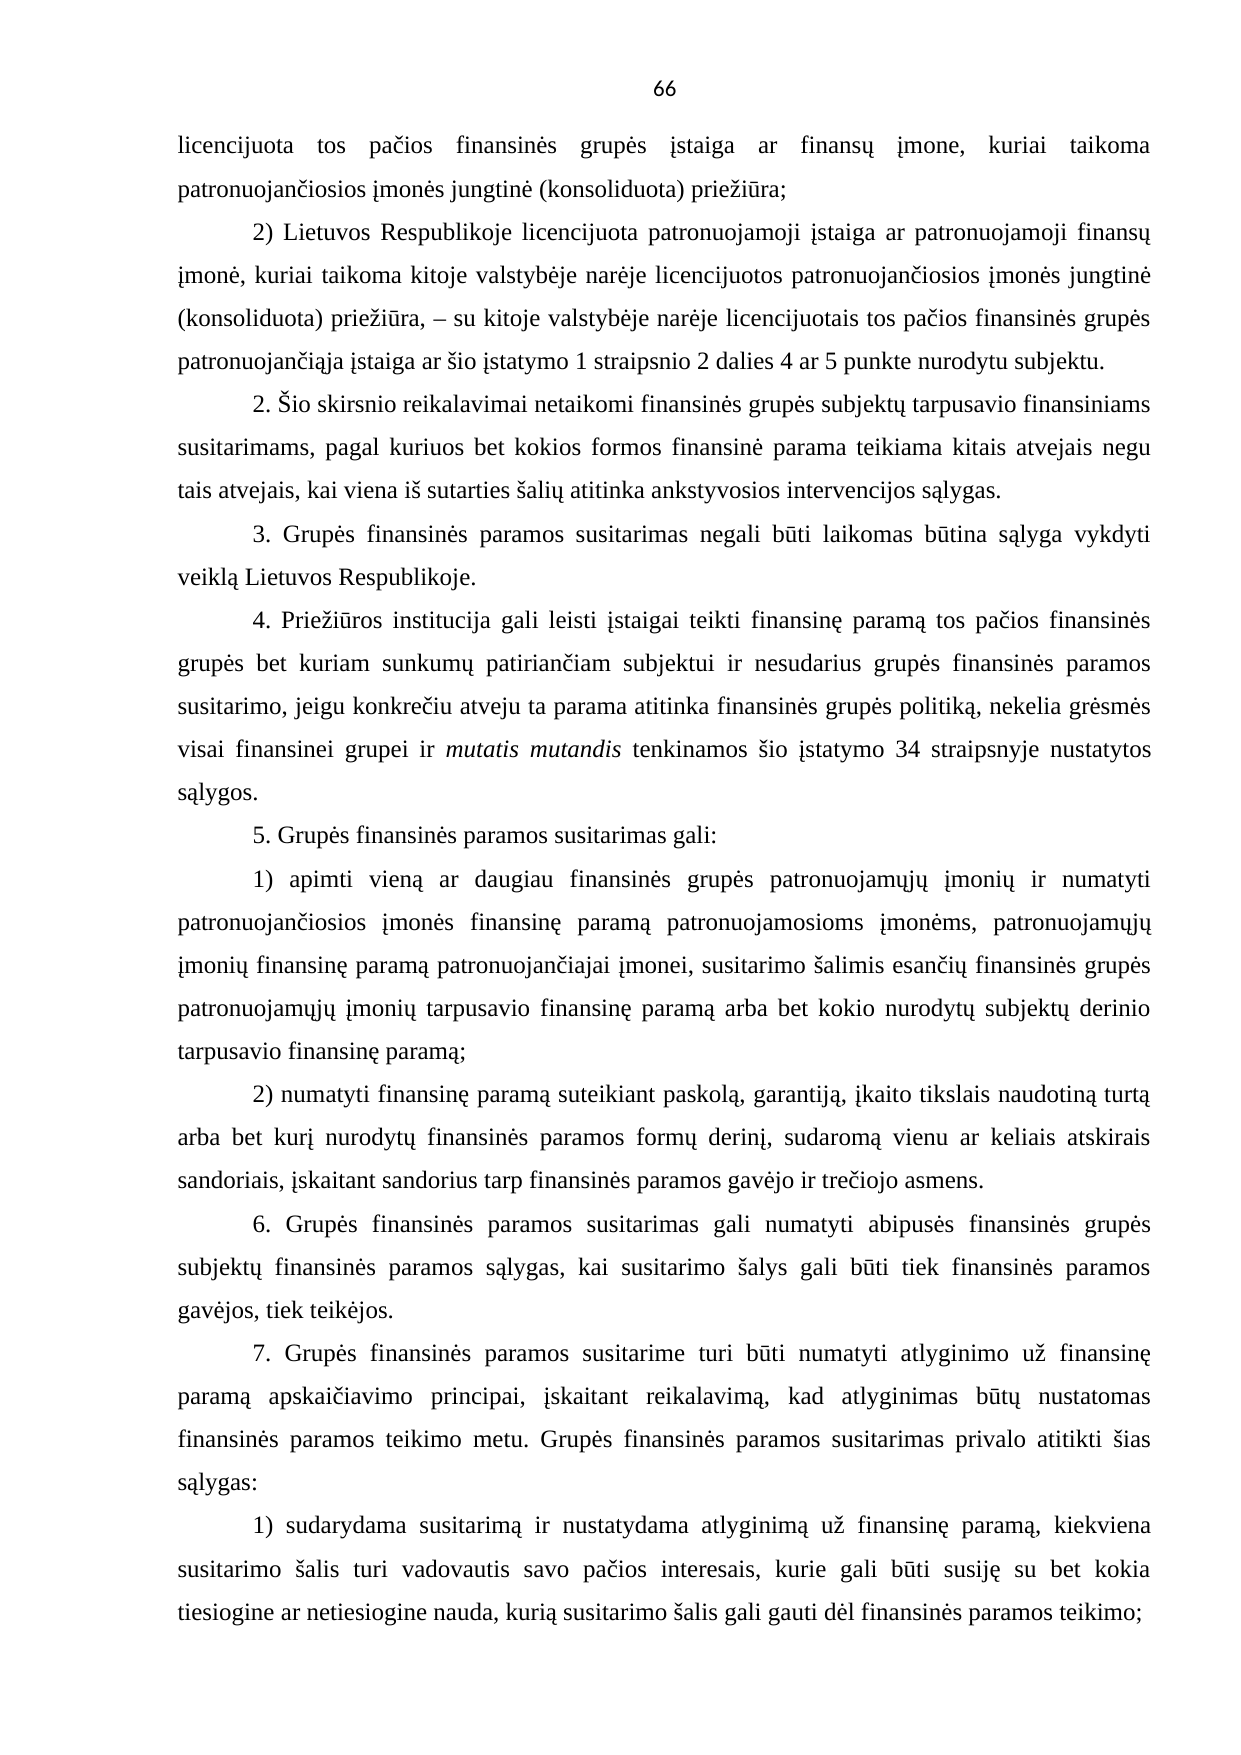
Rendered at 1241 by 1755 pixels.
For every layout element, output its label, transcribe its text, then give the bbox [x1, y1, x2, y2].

text 1) apimti vieną ar daugiau finansinės grupės patronuojamųjų įmonių ir numatyti patronuojančiosios įmonės finansinę paramą patronuojamosioms įmonėms, patronuojamųjų įmonių finansinę paramą patronuojančiajai įmonei, susitarimo šalimis esančių finansinės grupės patronuojamųjų įmonių tarpusavio finansinę paramą arba bet kokio nurodytų subjektų derinio tarpusavio finansinę paramą; [177, 864, 1152, 1065]
text 6. Grupės finansinės paramos susitarimas gali numatyti abipusės finansinės grupės subjektų finansinės paramos sąlygas, kai susitarimo šalys gali būti tiek finansinės paramos gavėjos, tiek teikėjos. [177, 1209, 1152, 1324]
text 2) Lietuvos Respublikoje licencijuota patronuojamoji įstaiga ar patronuojamoji finansų įmonė, kuriai taikoma kitoje valstybėje narėje licencijuotos patronuojančiosios įmonės jungtinė (konsoliduota) priežiūra, – su kitoje valstybėje narėje licencijuotais tos pačios finansinės grupės patronuojančiąja įstaiga ar šio įstatymo 1 straipsnio 2 dalies 4 ar 5 punkte nurodytu subjektu. [177, 217, 1152, 375]
text 7. Grupės finansinės paramos susitarime turi būti numatyti atlyginimo už finansinę paramą apskaičiavimo principai, įskaitant reikalavimą, kad atlyginimas būtų nustatomas finansinės paramos teikimo metu. Grupės finansinės paramos susitarimas privalo atitikti šias sąlygas: [177, 1338, 1152, 1496]
text 5. Grupės finansinės paramos susitarimas gali: [177, 821, 1152, 849]
text 2. Šio skirsnio reikalavimai netaikomi finansinės grupės subjektų tarpusavio finansiniams susitarimams, pagal kuriuos bet kokios formos finansinė parama teikiama kitais atvejais negu tais atvejais, kai viena iš sutarties šalių atitinka ankstyvosios intervencijos sąlygas. [177, 389, 1152, 504]
text 4. Priežiūros institucija gali leisti įstaigai teikti finansinę paramą tos pačios finansinės grupės bet kuriam sunkumų patiriančiam subjektui ir nesudarius grupės finansinės paramos susitarimo, jeigu konkrečiu atveju ta parama atitinka finansinės grupės politiką, nekelia grėsmės visai finansinei grupei ir mutatis mutandis tenkinamos šio įstatymo 34 straipsnyje nustatytos sąlygos. [177, 605, 1152, 806]
text 1) sudarydama susitarimą ir nustatydama atlyginimą už finansinę paramą, kiekviena susitarimo šalis turi vadovautis savo pačios interesais, kurie gali būti susiję su bet kokia tiesiogine ar netiesiogine nauda, kurią susitarimo šalis gali gauti dėl finansinės paramos teikimo; [177, 1511, 1152, 1626]
text 2) numatyti finansinę paramą suteikiant paskolą, garantiją, įkaito tikslais naudotiną turtą arba bet kurį nurodytų finansinės paramos formų derinį, sudaromą vienu ar keliais atskirais sandoriais, įskaitant sandorius tarp finansinės paramos gavėjo ir trečiojo asmens. [177, 1079, 1152, 1194]
text 3. Grupės finansinės paramos susitarimas negali būti laikomas būtina sąlyga vykdyti veiklą Lietuvos Respublikoje. [177, 519, 1152, 591]
text licencijuota tos pačios finansinės grupės įstaiga ar finansų įmone, kuriai taikoma patronuojančiosios įmonės jungtinė (konsoliduota) priežiūra; [177, 131, 1152, 202]
